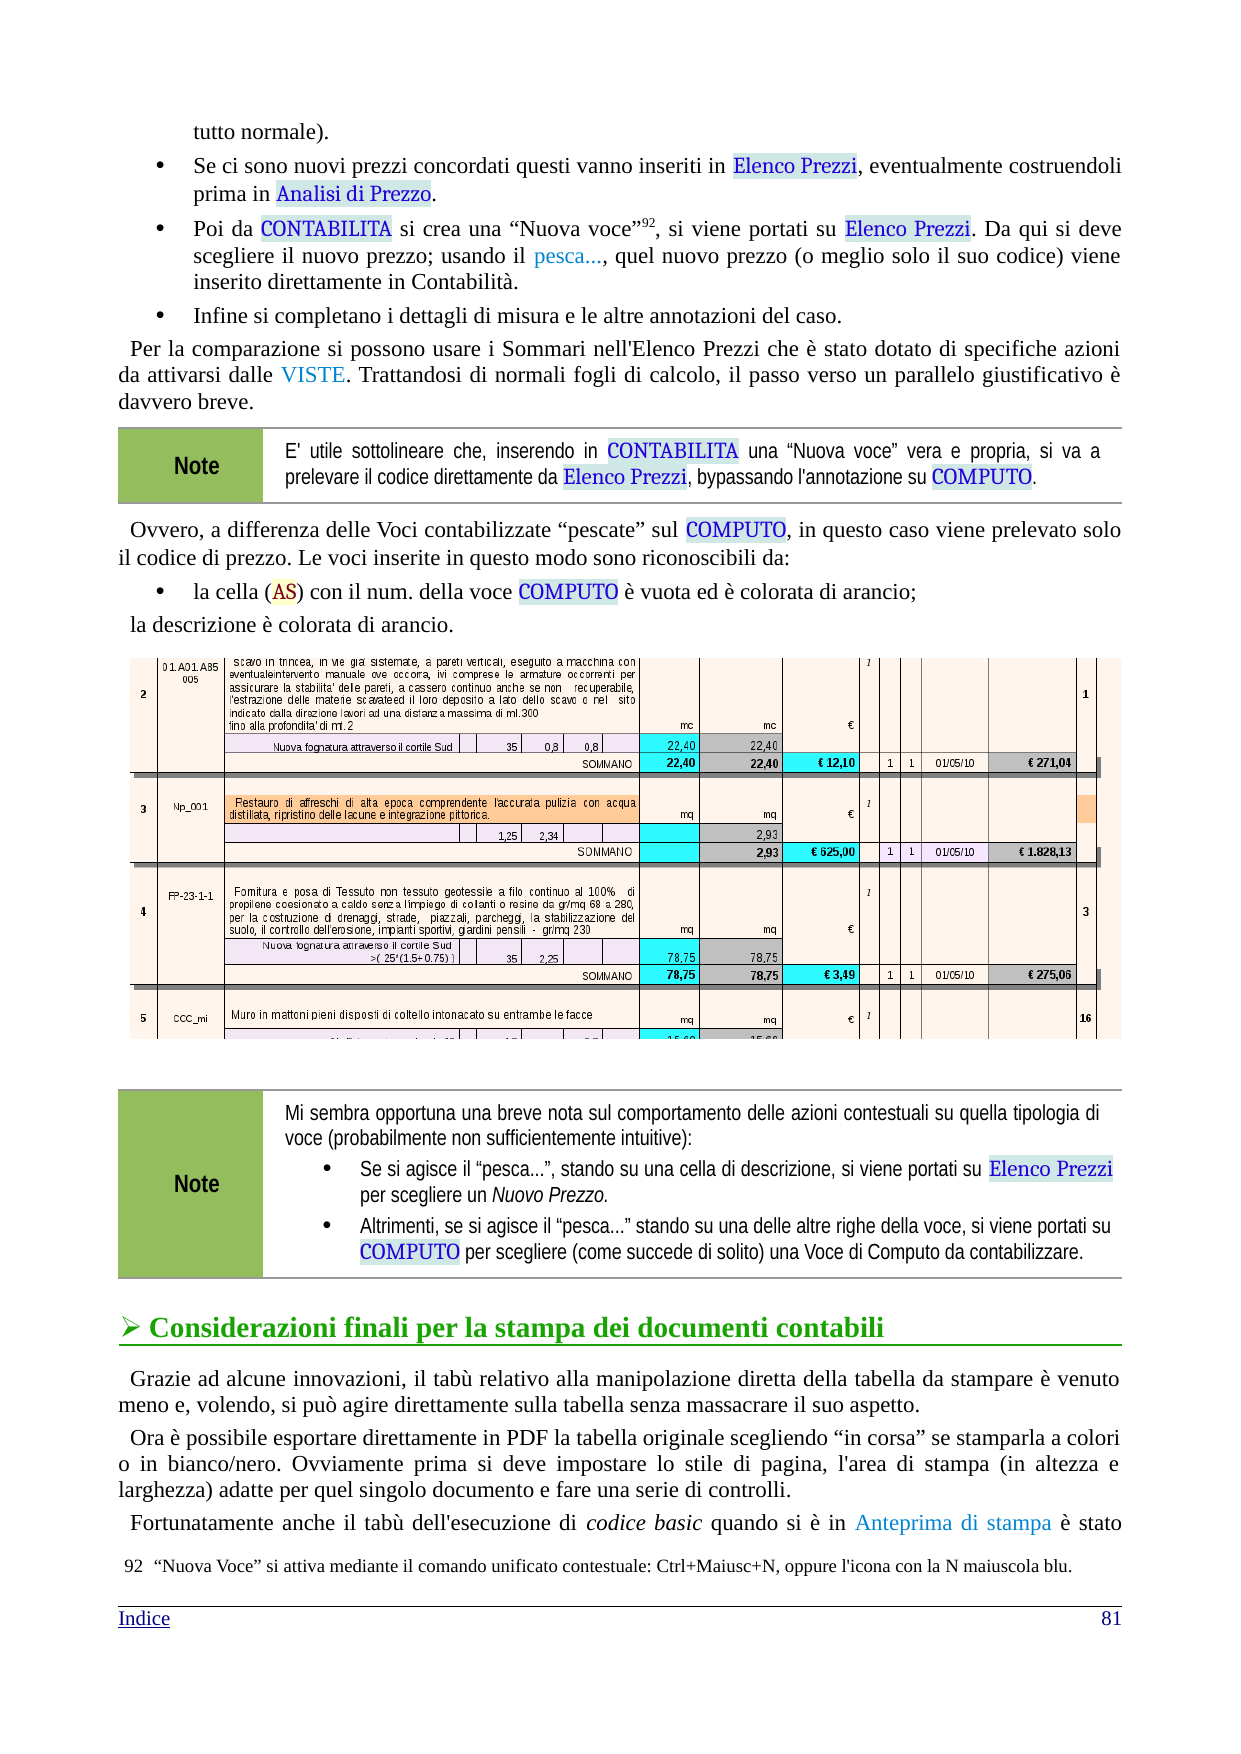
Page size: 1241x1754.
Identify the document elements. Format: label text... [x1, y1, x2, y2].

subtitle Considerazioni finali per la stampa dei documenti contabili [119, 1311, 1122, 1344]
picture [130, 658, 1122, 1039]
text la descrizione è colorata di arancio. [118, 611, 1122, 637]
list Infine si completano i dettagli di misura e le altre annotazioni del caso. [156, 300, 1122, 329]
text Per la comparazione si possono usare i Sommari nell'Elenco Prezzi che è stato dotato di specifiche azioni da attivarsi dalle VISTE. Trattandosi di normali fogli di calcolo, il passo verso un parallelo giustificativo è davvero breve. [118, 335, 1122, 414]
text Fortunatamente anche il tabù dell'esecuzione di codice basic quando si è in Anteprima di stampa è stato [118, 1509, 1122, 1535]
table_header Note [118, 1091, 263, 1277]
text Ora è possibile esportare direttamente in PDF la tabella originale scegliendo “in corsa” se stamparla a colori o in bianco/nero. Ovviamente prima si deve impostare lo stile di pagina, l'area di stampa (in altezza e larghezza) adatte per quel singolo documento e fare una serie di controlli. [118, 1424, 1122, 1503]
list la cella (AS) con il num. della voce COMPUTO è vuota ed è colorata di arancio; [156, 576, 1122, 605]
list “Nuova Voce” si attiva mediante il comando unificato contestuale: Ctrl+Maiusc+N, oppure l'icona con la N maiuscola blu. [124, 1555, 1122, 1576]
list Se ci sono nuovi prezzi concordati questi vanno inseriti in Elenco Prezzi, eventualmente costruendoli prima in Analisi di Prezzo. [156, 150, 1122, 207]
table_header E' utile sottolineare che, inserendo in CONTABILITA una “Nuova voce” vera e propria, si va a prelevare il codice direttamente da Elenco Prezzi, bypassando l'annotazione su COMPUTO. [264, 429, 1122, 502]
list Poi da CONTABILITA si crea una “Nuova voce”, si viene portati su Elenco Prezzi. Da qui si deve scegliere il nuovo prezzo; usando il pesca..., quel nuovo prezzo (o meglio solo il suo codice) viene inserito direttamente in Contabilità. [156, 213, 1122, 294]
text Ovvero, a differenza delle Voci contabilizzate “pescate” sul COMPUTO, in questo caso viene prelevato solo il codice di prezzo. Le voci inserite in questo modo sono riconoscibili da: [118, 516, 1122, 570]
table_header Note [118, 429, 263, 502]
table_header Mi sembra opportuna una breve nota sul comportamento delle azioni contestuali su quella tipologia di voce (probabilmente non sufficientemente intuitive): Se si agisce il “pesca...”, stando su una cella di descrizione, si viene portati su Elenco Prezzi per scegliere un Nuovo Prezzo. Altrimenti, se si agisce il “pesca...” stando su una delle altre righe della voce, si viene portati su COMPUTO per scegliere (come succede di solito) una Voce di Computo da contabilizzare. [264, 1091, 1122, 1277]
text Grazie ad alcune innovazioni, il tabù relativo alla manipolazione diretta della tabella da stampare è venuto meno e, volendo, si può agire direttamente sulla tabella senza massacrare il suo aspetto. [118, 1365, 1122, 1418]
list tutto normale). [156, 118, 1122, 144]
